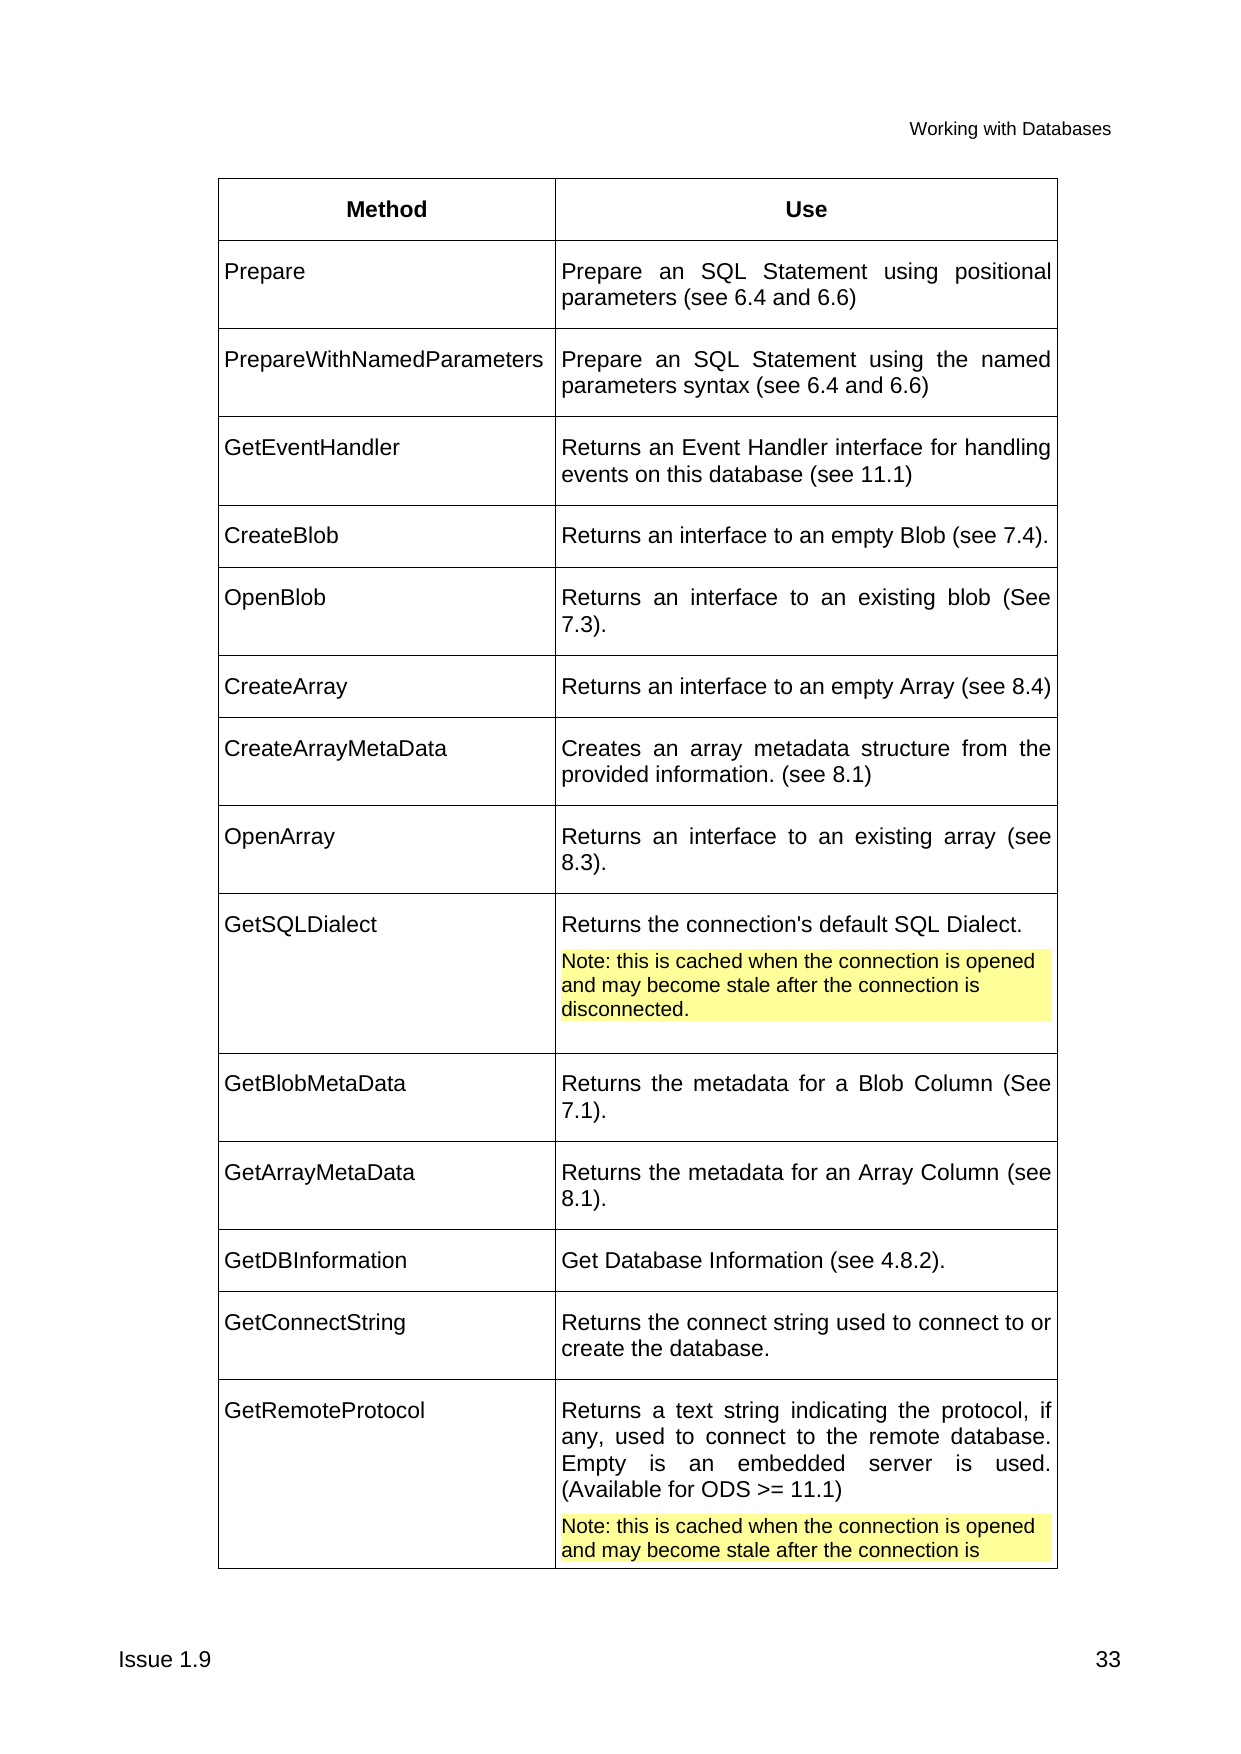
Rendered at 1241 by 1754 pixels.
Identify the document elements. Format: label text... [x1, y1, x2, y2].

table_cell Get Database Information (see 4.8.2). [556, 1230, 1057, 1291]
table_cell CreateArrayMetaData [219, 718, 555, 805]
table_cell CreateArray [219, 656, 555, 717]
table_cell Prepare [219, 241, 555, 328]
table_cell Returns the connection's default SQL Dialect. Note: this is cached when the connection is opened and may become stale after the connection is disconnected. [556, 894, 1057, 1052]
table_cell Returns an interface to an empty Array (see 8.4) [556, 656, 1057, 717]
table_cell Prepare an SQL Statement using the named parameters syntax (see 6.4 and 6.6) [556, 329, 1057, 416]
table_cell Returns an interface to an existing array (see 8.3). [556, 806, 1057, 893]
table_cell Returns an interface to an empty Blob (see 7.4). [556, 506, 1057, 567]
table_cell Returns an Event Handler interface for handling events on this database (see 11.1) [556, 417, 1057, 505]
table_header Method [219, 179, 555, 240]
table_cell PrepareWithNamedParameters [219, 329, 555, 416]
table_header Use [556, 179, 1057, 240]
table_cell GetArrayMetaData [219, 1142, 555, 1229]
table_cell GetConnectString [219, 1292, 555, 1379]
table_cell CreateBlob [219, 506, 555, 567]
table_cell OpenArray [219, 806, 555, 893]
table_cell Returns an interface to an existing blob (See 7.3). [556, 568, 1057, 655]
table_cell GetDBInformation [219, 1230, 555, 1291]
table_cell GetRemoteProtocol [219, 1380, 555, 1568]
table_cell GetBlobMetaData [219, 1054, 555, 1141]
table_cell GetSQLDialect [219, 894, 555, 1052]
table_cell OpenBlob [219, 568, 555, 655]
table_cell Returns the connect string used to connect to or create the database. [556, 1292, 1057, 1379]
table_cell Creates an array metadata structure from the provided information. (see 8.1) [556, 718, 1057, 805]
table_cell Returns a text string indicating the protocol, if any, used to connect to the remote database. Empty is an embedded server is used. (Available for ODS >= 11.1) Note: this is cached when the connection is opened and may become stale after the connection is [556, 1380, 1057, 1568]
table_cell GetEventHandler [219, 417, 555, 505]
table_cell Prepare an SQL Statement using positional parameters (see 6.4 and 6.6) [556, 241, 1057, 328]
table_cell Returns the metadata for an Array Column (see 8.1). [556, 1142, 1057, 1229]
table_cell Returns the metadata for a Blob Column (See 7.1). [556, 1054, 1057, 1141]
